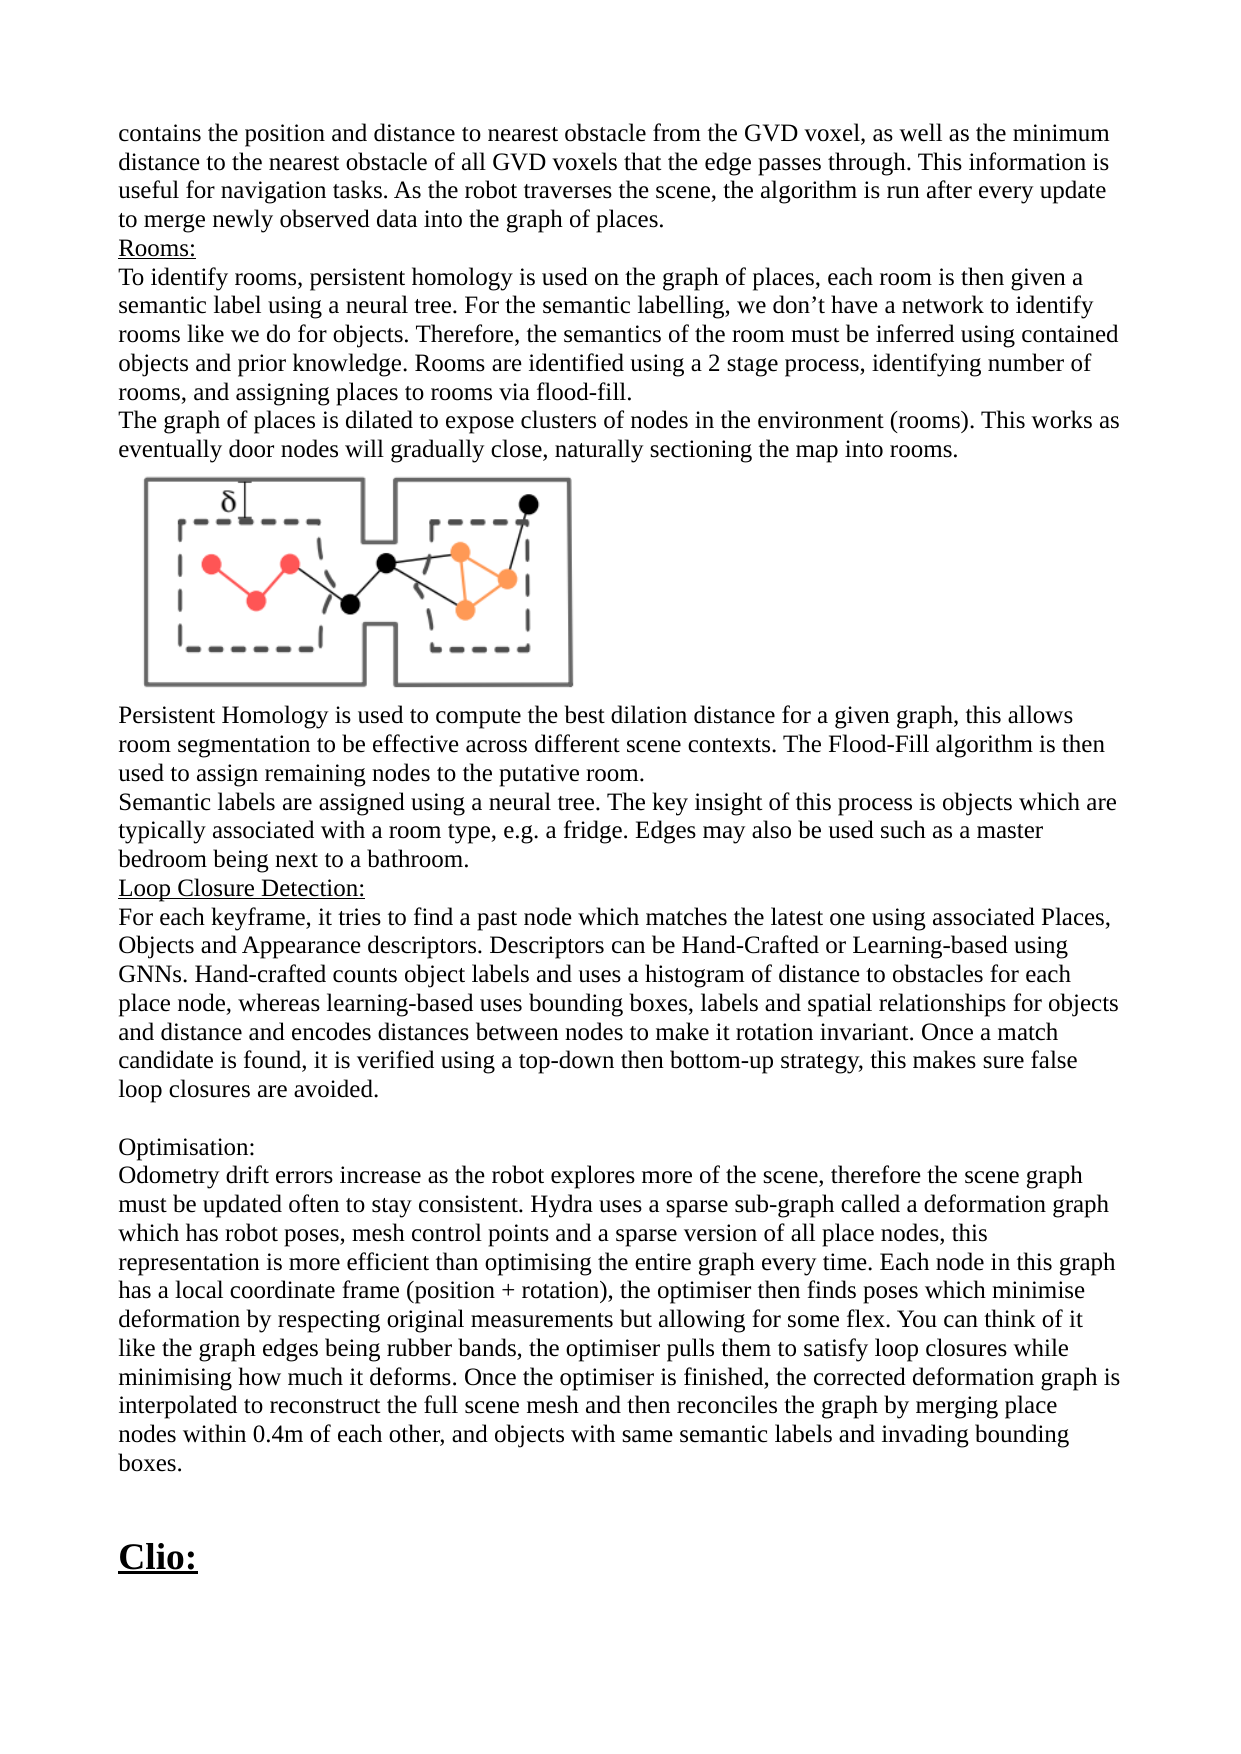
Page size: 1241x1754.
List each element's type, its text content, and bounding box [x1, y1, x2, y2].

text Optimisation: [118, 1132, 1122, 1161]
picture [118, 463, 587, 701]
text Semantic labels are assigned using a neural tree. The key insight of this process is objects which are typically associated with a room type, e.g. a fridge. Edges may also be used such as a master bedroom being next to a bathroom. [118, 787, 1122, 873]
text Odometry drift errors increase as the robot explores more of the scene, therefore the scene graph must be updated often to stay consistent. Hydra uses a sparse sub-graph called a deformation graph which has robot poses, mesh control points and a sparse version of all place nodes, this representation is more efficient than optimising the entire graph every time. Each node in this graph has a local coordinate frame (position + rotation), the optimiser then finds poses which minimise deformation by respecting original measurements but allowing for some flex. You can think of it like the graph edges being rubber bands, the optimiser pulls them to satisfy loop closures while minimising how much it deforms. Once the optimiser is finished, the corrected deformation graph is interpolated to reconstruct the full scene mesh and then reconciles the graph by merging place nodes within 0.4m of each other, and objects with same semantic labels and invading bounding boxes. [118, 1161, 1122, 1477]
text For each keyframe, it tries to find a past node which matches the latest one using associated Places, Objects and Appearance descriptors. Descriptors can be Hand-Crafted or Learning-based using GNNs. Hand-crafted counts object labels and uses a histogram of distance to obstacles for each place node, whereas learning-based uses bounding boxes, labels and spatial relationships for objects and distance and encodes distances between nodes to make it rotation invariant. Once a match candidate is found, it is verified using a top-down then bottom-up strategy, this makes sure false loop closures are avoided. [118, 902, 1122, 1103]
text Clio: [118, 1534, 1122, 1577]
text To identify rooms, persistent homology is used on the graph of places, each room is then given a semantic label using a neural tree. For the semantic labelling, we don’t have a network to identify rooms like we do for objects. Therefore, the semantics of the room must be inferred using contained objects and prior knowledge. Rooms are identified using a 2 stage process, identifying number of rooms, and assigning places to rooms via flood-fill. The graph of places is dilated to expose clusters of nodes in the environment (rooms). This works as eventually door nodes will gradually close, naturally sectioning the map into rooms. [118, 262, 1122, 463]
text Persistent Homology is used to compute the best dilation distance for a given graph, this allows room segmentation to be effective across different scene contexts. The Flood-Fill algorithm is then used to assign remaining nodes to the putative room. [118, 701, 1122, 787]
text Loop Closure Detection: [118, 873, 1122, 902]
text Rooms: [118, 233, 1122, 262]
text contains the position and distance to nearest obstacle from the GVD voxel, as well as the minimum distance to the nearest obstacle of all GVD voxels that the edge passes through. This information is useful for navigation tasks. As the robot traverses the scene, the algorithm is run after every update to merge newly observed data into the graph of places. [118, 118, 1122, 233]
